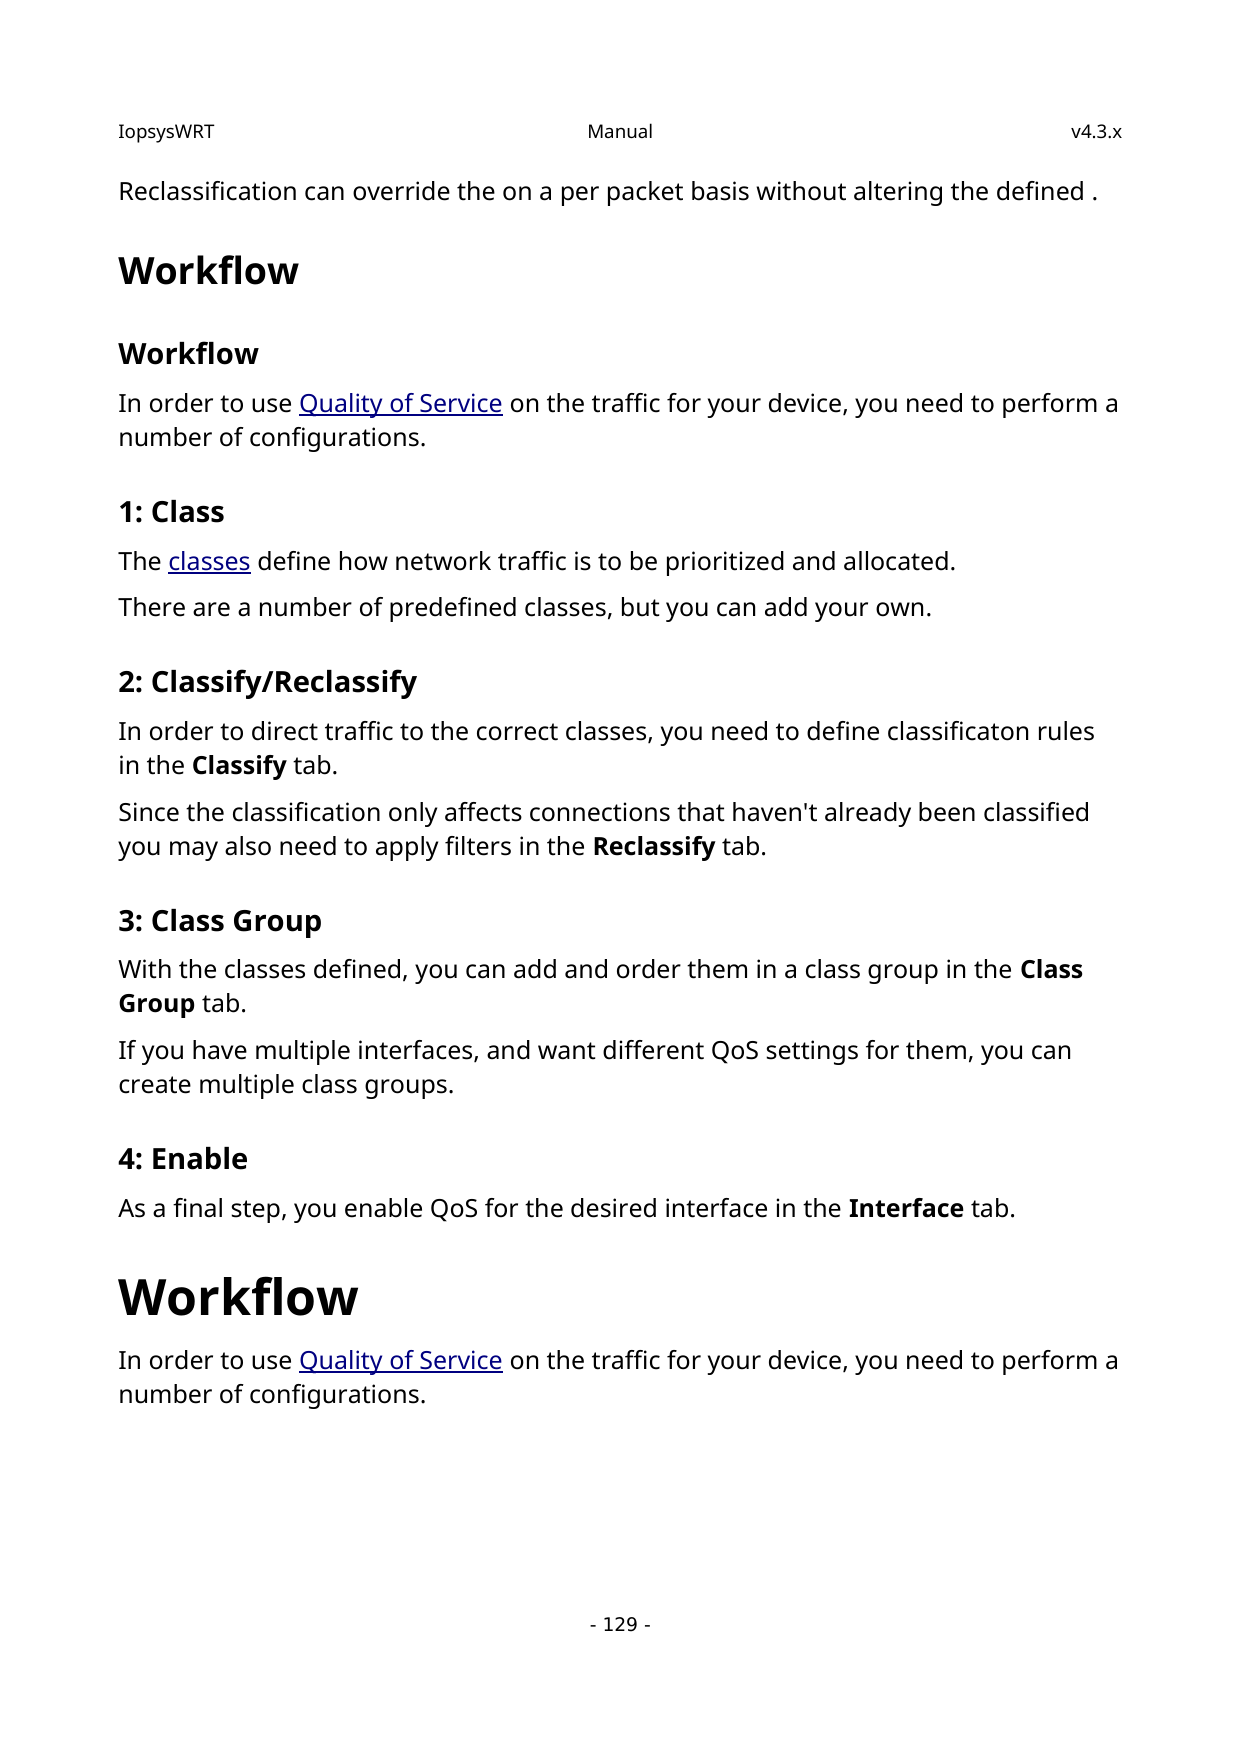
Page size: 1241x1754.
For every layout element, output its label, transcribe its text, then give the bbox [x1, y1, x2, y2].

text In order to use Quality of Service on the traffic for your device, you need to perform a number of configurations. [118, 385, 1122, 453]
text The classes define how network traffic is to be prioritized and allocated. [118, 543, 1122, 577]
text In order to use Quality of Service on the traffic for your device, you need to perform a number of configurations. [118, 1343, 1122, 1411]
subtitle 2: Classify/Reclassify [118, 661, 1122, 701]
text With the classes defined, you can add and order them in a class group in the Class Group tab. [118, 952, 1122, 1020]
subtitle Workflow [118, 333, 1122, 373]
text Reclassification can override the on a per packet basis without altering the defined . [118, 173, 1122, 207]
text There are a number of predefined classes, but you can add your own. [118, 590, 1122, 624]
subtitle Workflow [118, 1262, 1122, 1330]
text In order to direct traffic to the correct classes, you need to define classificaton rules in the Classify tab. [118, 713, 1122, 782]
subtitle 1: Class [118, 491, 1122, 531]
text As a final step, you enable QoS for the desired interface in the Interface tab. [118, 1190, 1122, 1224]
subtitle 3: Class Group [118, 900, 1122, 939]
subtitle 4: Enable [118, 1138, 1122, 1178]
text Since the classification only affects connections that haven't already been classified you may also need to apply filters in the Reclassify tab. [118, 794, 1122, 862]
subtitle Workflow [118, 245, 1122, 296]
text If you have multiple interfaces, and want different QoS settings for them, you can create multiple class groups. [118, 1033, 1122, 1101]
